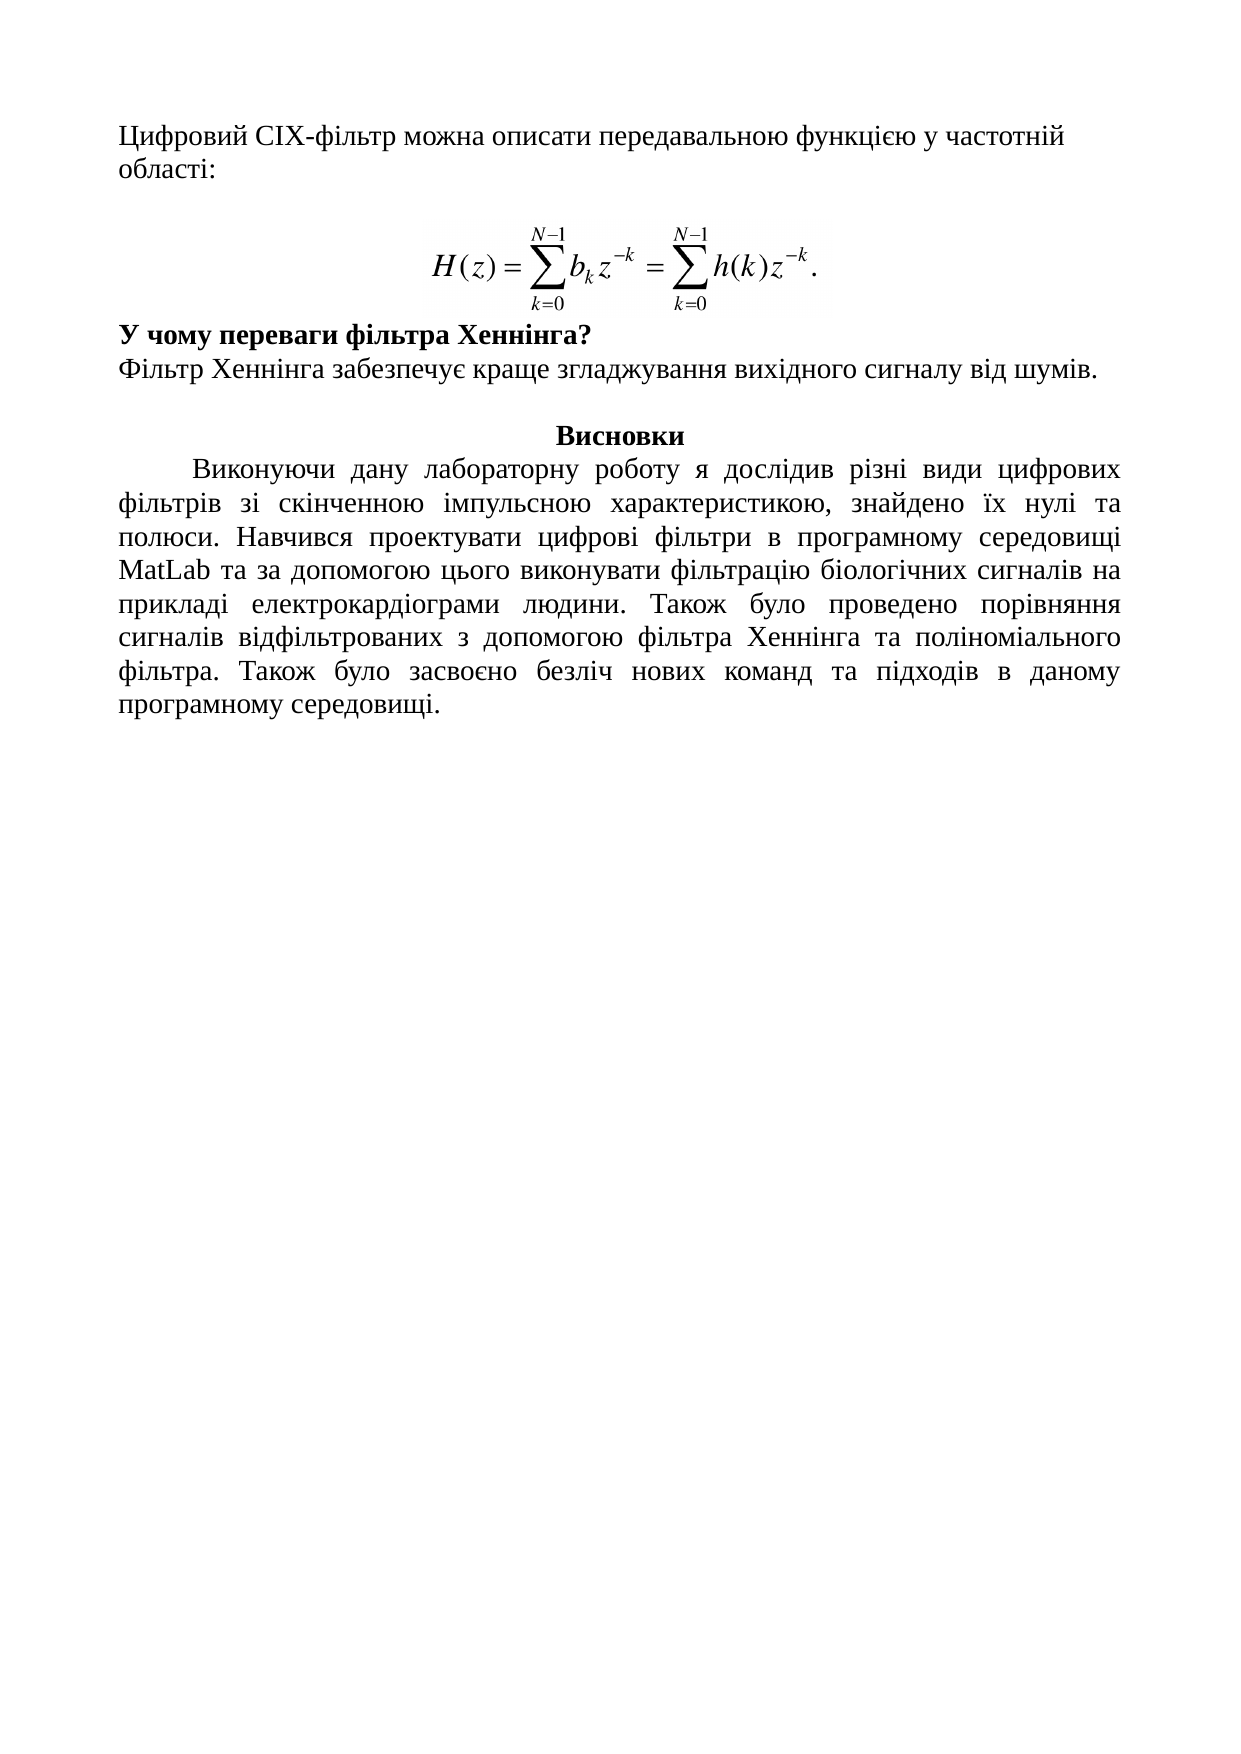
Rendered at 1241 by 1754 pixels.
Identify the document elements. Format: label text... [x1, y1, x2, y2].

picture [421, 219, 834, 318]
text Фільтр Хеннінга забезпечує краще згладжування вихідного сигналу від шумів. [118, 351, 1122, 384]
text Цифровий СІХ-фільтр можна описати передавальною функцією у частотній області: [118, 118, 1122, 185]
text У чому переваги фільтра Хеннінга? [118, 318, 1122, 351]
text Виконуючи дану лабораторну роботу я дослідив різні види цифрових фільтрів зі скінченною імпульсною характеристикою, знайдено їх нулі та полюси. Навчився проектувати цифрові фільтри в програмному середовищі MatLab та за допомогою цього виконувати фільтрацію біологічних сигналів на прикладі електрокардіограми людини. Також було проведено порівняння сигналів відфільтрованих з допомогою фільтра Хеннінга та поліноміального фільтра. Також було засвоєно безліч нових команд та підходів в даному програмному середовищі. [118, 452, 1122, 720]
text Висновки [118, 418, 1122, 452]
